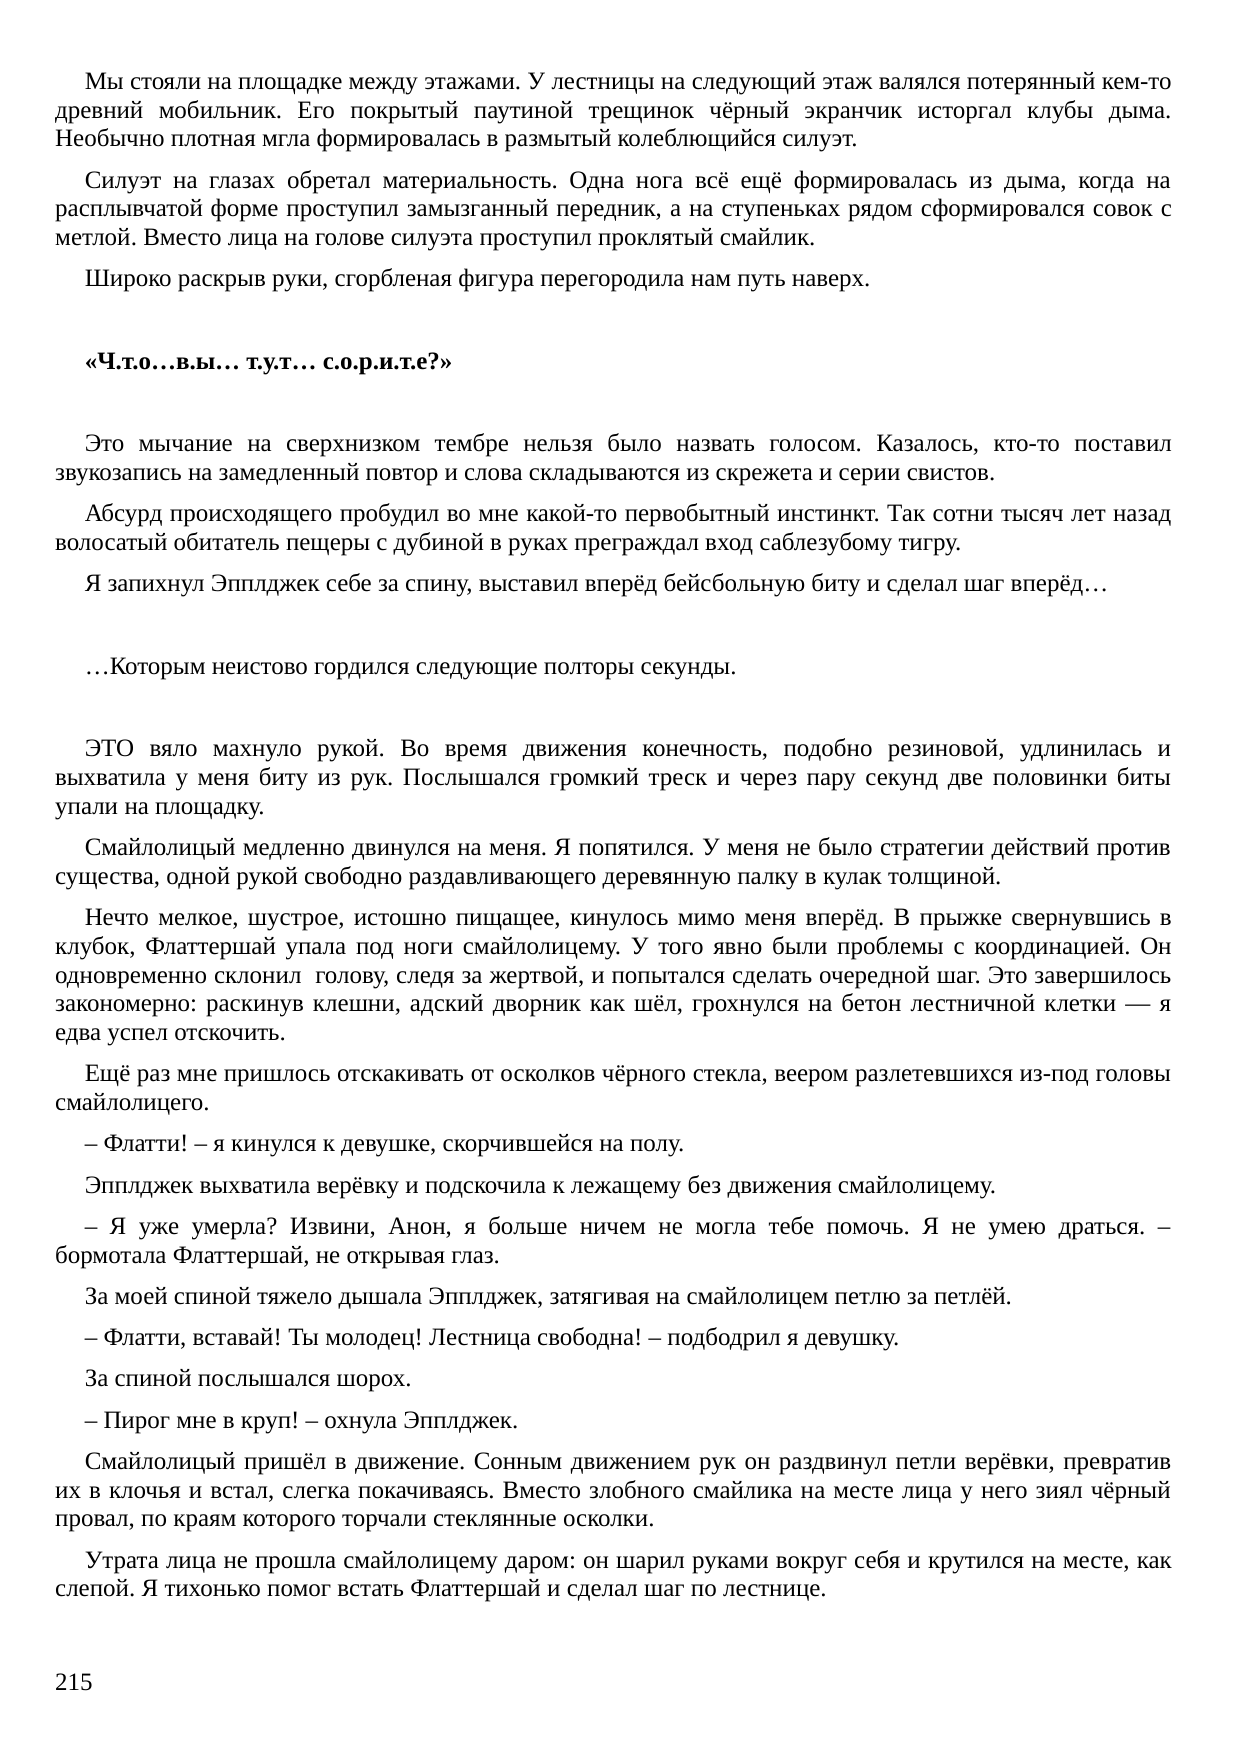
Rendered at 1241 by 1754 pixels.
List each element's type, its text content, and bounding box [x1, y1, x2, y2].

text Абсурд происходящего пробудил во мне какой-то первобытный инстинкт. Так сотни тысяч лет назад волосатый обитатель пещеры с дубиной в руках преграждал вход саблезубому тигру. [55, 498, 1173, 556]
text ЭТО вяло махнуло рукой. Во время движения конечность, подобно резиновой, удлинилась и выхватила у меня биту из рук. Послышался громкий треск и через пару секунд две половинки биты упали на площадку. [55, 733, 1173, 820]
text Смайлолицый пришёл в движение. Сонным движением рук он раздвинул петли верёвки, превратив их в клочья и встал, слегка покачиваясь. Вместо злобного смайлика на месте лица у него зиял чёрный провал, по краям которого торчали стеклянные осколки. [55, 1446, 1173, 1532]
text …Которым неистово гордился следующие полторы секунды. [55, 651, 1173, 680]
text Нечто мелкое, шустрое, истошно пищащее, кинулось мимо меня вперёд. В прыжке свернувшись в клубок, Флаттершай упала под ноги смайлолицему. У того явно были проблемы с координацией. Он одновременно склонил голову, следя за жертвой, и попытался сделать очередной шаг. Это завершилось закономерно: раскинув клешни, адский дворник как шёл, грохнулся на бетон лестничной клетки — я едва успел отскочить. [55, 902, 1173, 1046]
text – Я уже умерла? Извини, Анон, я больше ничем не могла тебе помочь. Я не умею драться. – бормотала Флаттершай, не открывая глаз. [55, 1211, 1173, 1268]
text Силуэт на глазах обретал материальность. Одна нога всё ещё формировалась из дыма, когда на расплывчатой форме проступил замызганный передник, а на ступеньках рядом сформировался совок с метлой. Вместо лица на голове силуэта проступил проклятый смайлик. [55, 165, 1173, 251]
text Смайлолицый медленно двинулся на меня. Я попятился. У меня не было стратегии действий против существа, одной рукой свободно раздавливающего деревянную палку в кулак толщиной. [55, 832, 1173, 890]
text – Флатти! – я кинулся к девушке, скорчившейся на полу. [55, 1128, 1173, 1157]
text За моей спиной тяжело дышала Эпплджек, затягивая на смайлолицем петлю за петлёй. [55, 1281, 1173, 1310]
text «Ч.т.о…в.ы… т.у.т… с.о.р.и.т.е?» [55, 346, 1173, 375]
text Эпплджек выхватила верёвку и подскочила к лежащему без движения смайлолицему. [55, 1170, 1173, 1198]
text За спиной послышался шорох. [55, 1363, 1173, 1392]
text Широко раскрыв руки, сгорбленая фигура перегородила нам путь наверх. [55, 263, 1173, 292]
text Утрата лица не прошла смайлолицему даром: он шарил руками вокруг себя и крутился на месте, как слепой. Я тихонько помог встать Флаттершай и сделал шаг по лестнице. [55, 1545, 1173, 1602]
text Это мычание на сверхнизком тембре нельзя было назвать голосом. Казалось, кто-то поставил звукозапись на замедленный повтор и слова складываются из скрежета и серии свистов. [55, 428, 1173, 486]
text Я запихнул Эпплджек себе за спину, выставил вперёд бейсбольную биту и сделал шаг вперёд… [55, 568, 1173, 597]
text Ещё раз мне пришлось отскакивать от осколков чёрного стекла, веером разлетевшихся из-под головы смайлолицего. [55, 1058, 1173, 1116]
text – Пирог мне в круп! – охнула Эпплджек. [55, 1405, 1173, 1433]
text Мы стояли на площадке между этажами. У лестницы на следующий этаж валялся потерянный кем-то древний мобильник. Его покрытый паутиной трещинок чёрный экранчик исторгал клубы дыма. Необычно плотная мгла формировалась в размытый колеблющийся силуэт. [55, 66, 1173, 152]
text – Флатти, вставай! Ты молодец! Лестница свободна! – подбодрил я девушку. [55, 1322, 1173, 1351]
